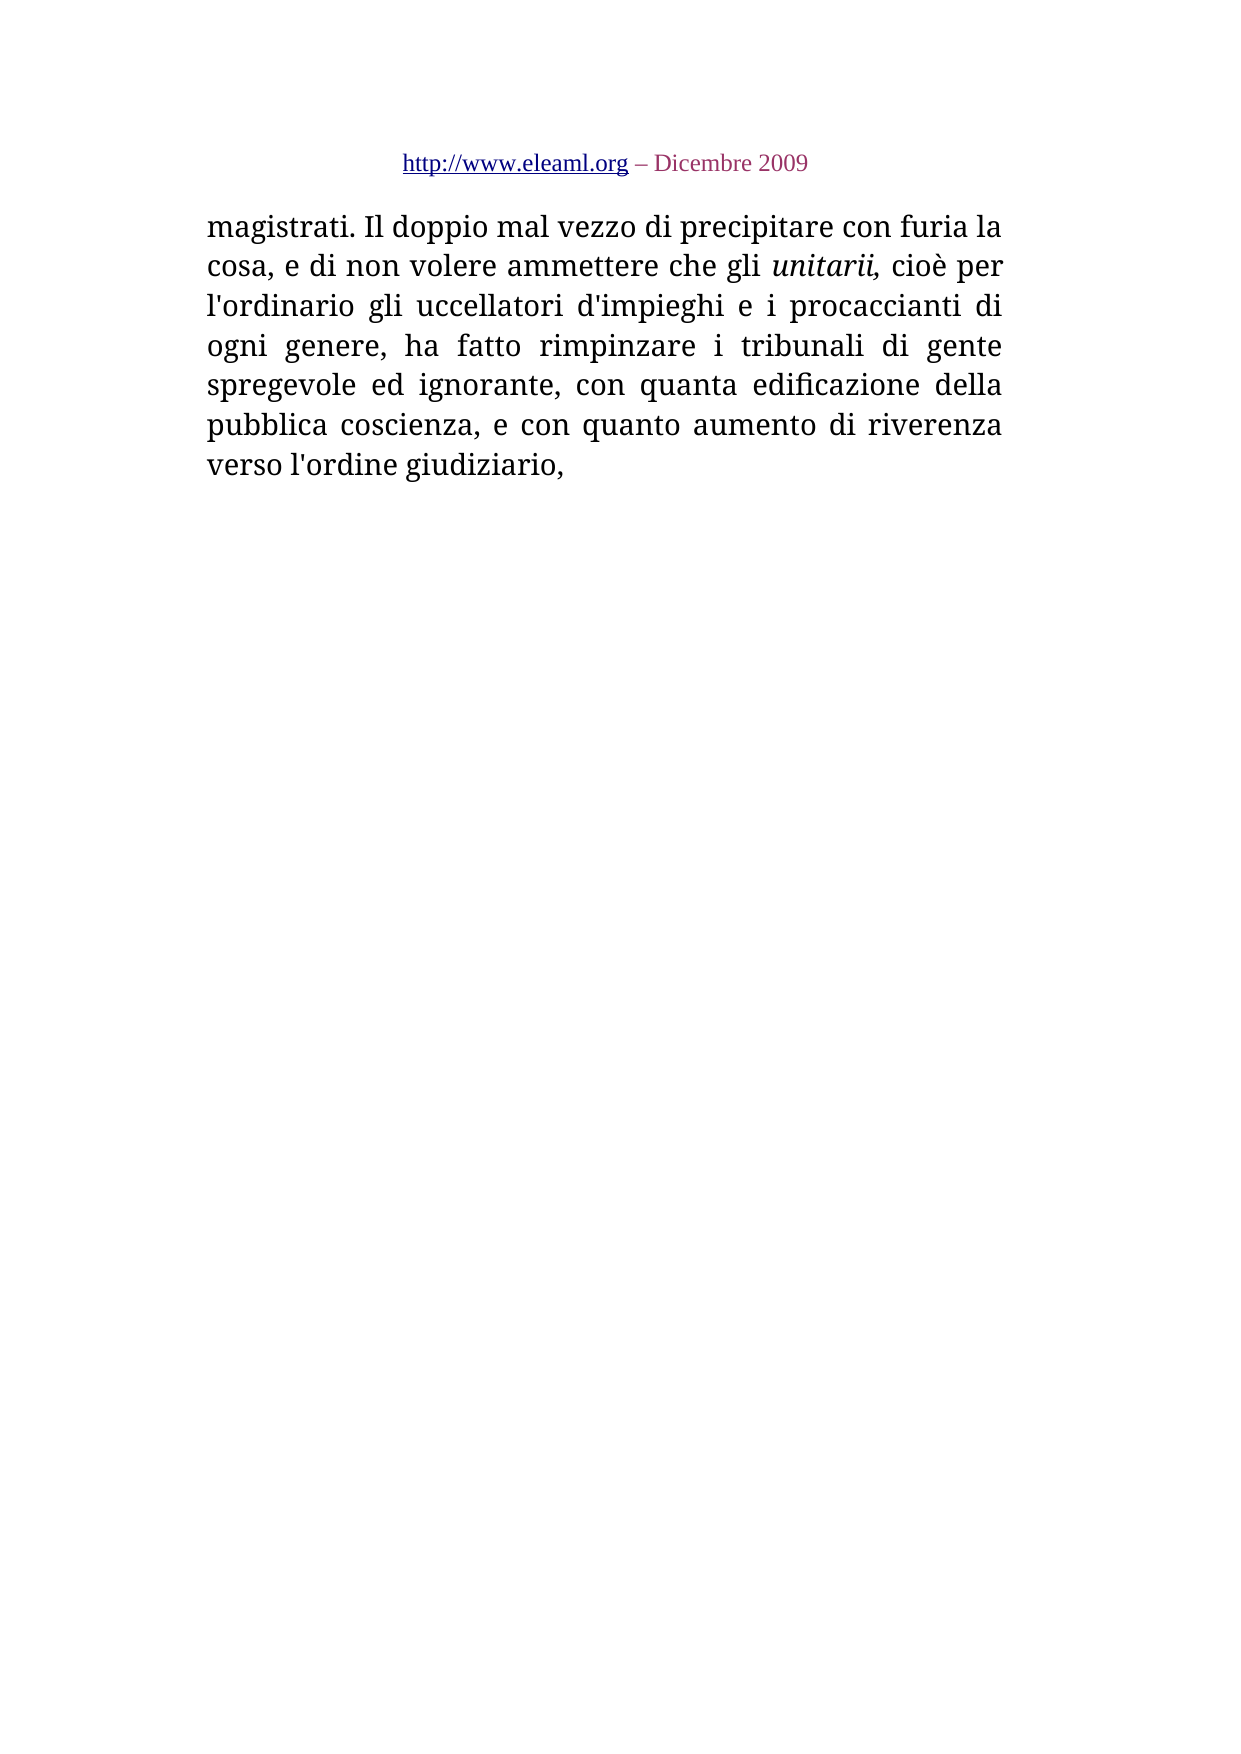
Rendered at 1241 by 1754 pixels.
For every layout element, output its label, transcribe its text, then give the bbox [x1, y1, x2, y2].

text magistrati. Il doppio mal vezzo di precipitare con furia la cosa, e di non volere ammettere che gli unitarii, cioè per l'ordinario gli uccellatori d'impieghi e i procaccianti di ogni genere, ha fatto rimpinzare i tribunali di gente spregevole ed ignorante, con quanta edificazione della pubblica coscienza, e con quanto aumento di riverenza verso l'ordine giudiziario, [207, 206, 1004, 484]
